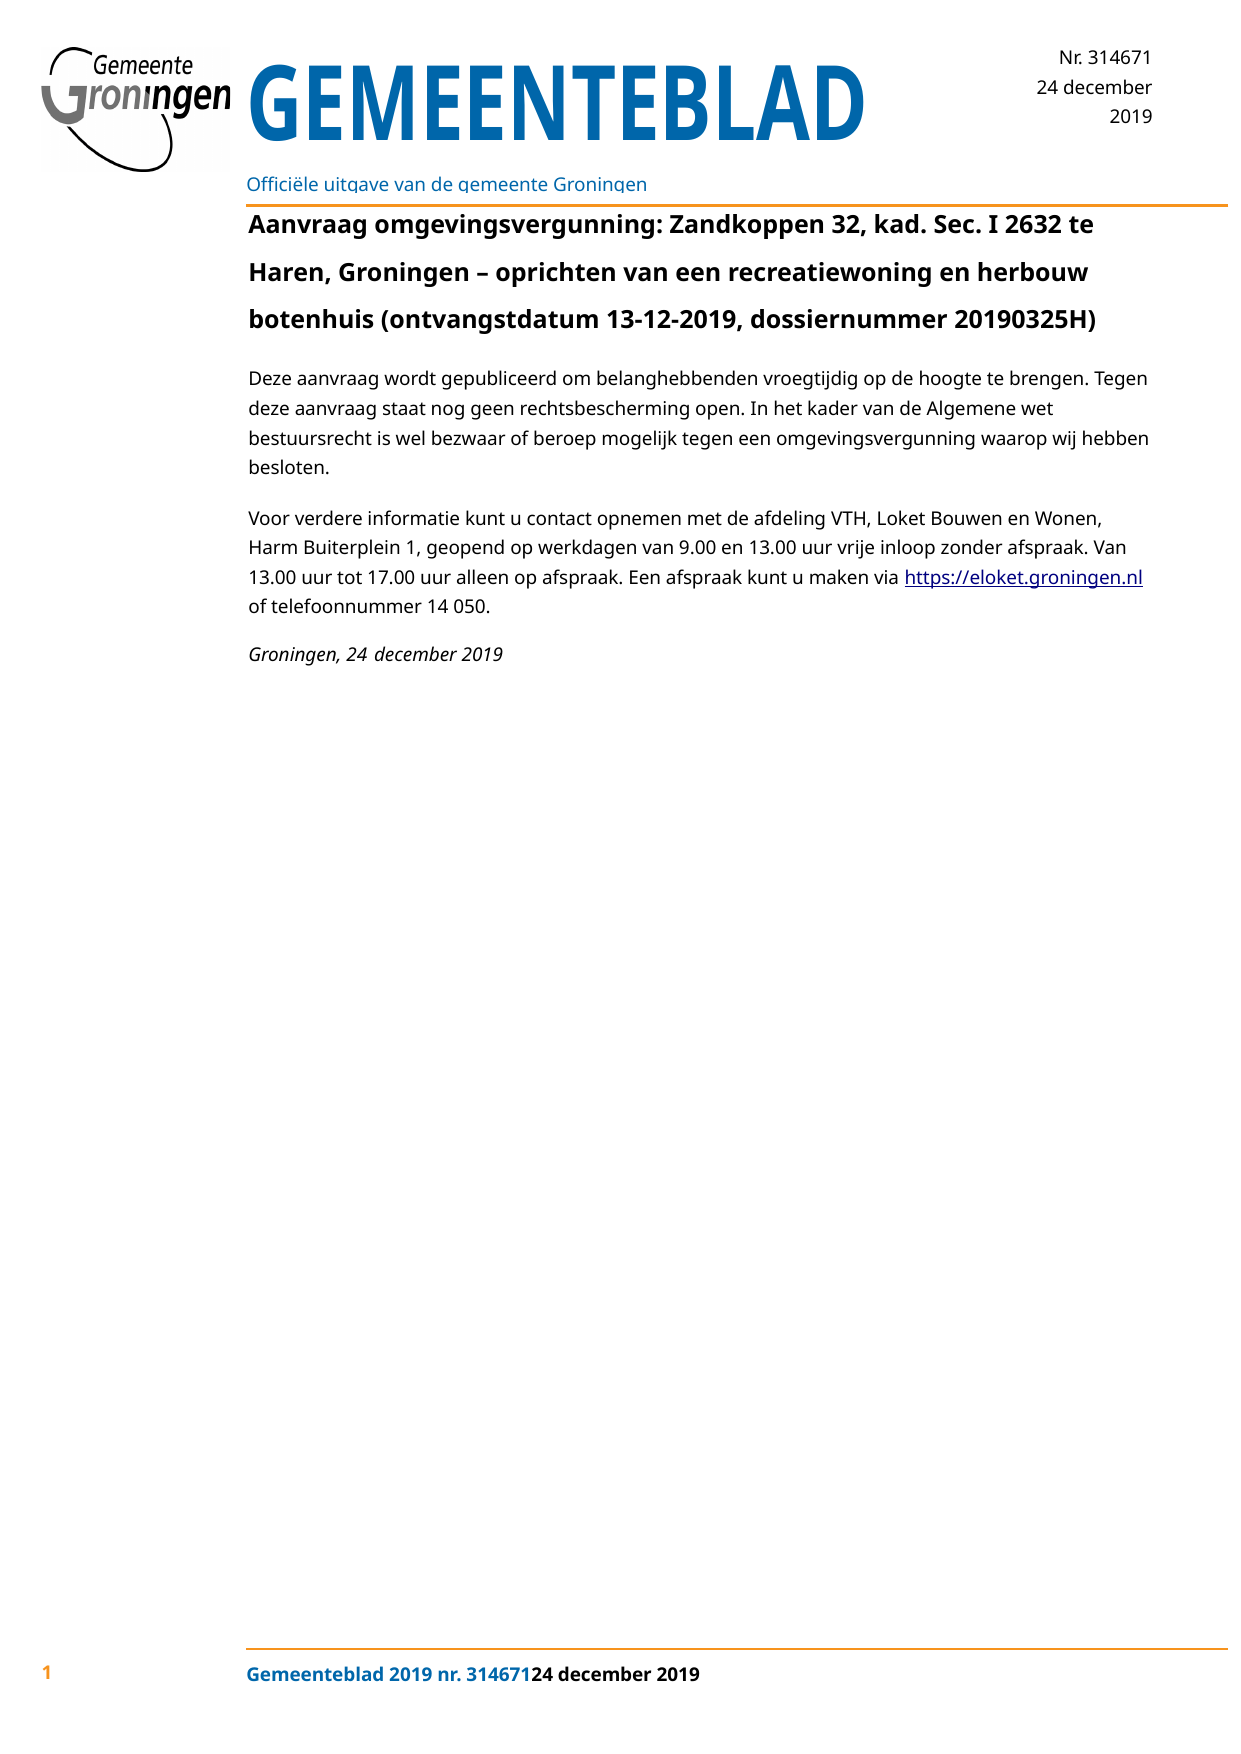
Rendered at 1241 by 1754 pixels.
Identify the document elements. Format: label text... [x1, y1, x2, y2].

picture [41, 47, 231, 172]
text Aanvraag omgevingsvergunning: Zandkoppen 32, kad. Sec. I 2632 te Haren, Groningen – oprichten van een recreatiewoning en herbouw botenhuis (ontvangstdatum 13-12-2019, dossiernummer 20190325H) [248, 207, 1152, 336]
text Groningen, 24 december 2019 [248, 641, 1152, 667]
text Deze aanvraag wordt gepubliceerd om belanghebbenden vroegtijdig op de hoogte te brengen. Tegen deze aanvraag staat nog geen rechtsbescherming open. In het kader van de Algemene wet bestuursrecht is wel bezwaar of beroep mogelijk tegen een omgevingsvergunning waarop wij hebben besloten. [248, 366, 1152, 480]
text Voor verdere informatie kunt u contact opnemen met de afdeling VTH, Loket Bouwen en Wonen, Harm Buiterplein 1, geopend op werkdagen van 9.00 en 13.00 uur vrije inloop zonder afspraak. Van 13.00 uur tot 17.00 uur alleen op afspraak. Een afspraak kunt u maken via https://eloket.groningen.nl of telefoonnummer 14 050. [248, 505, 1152, 619]
